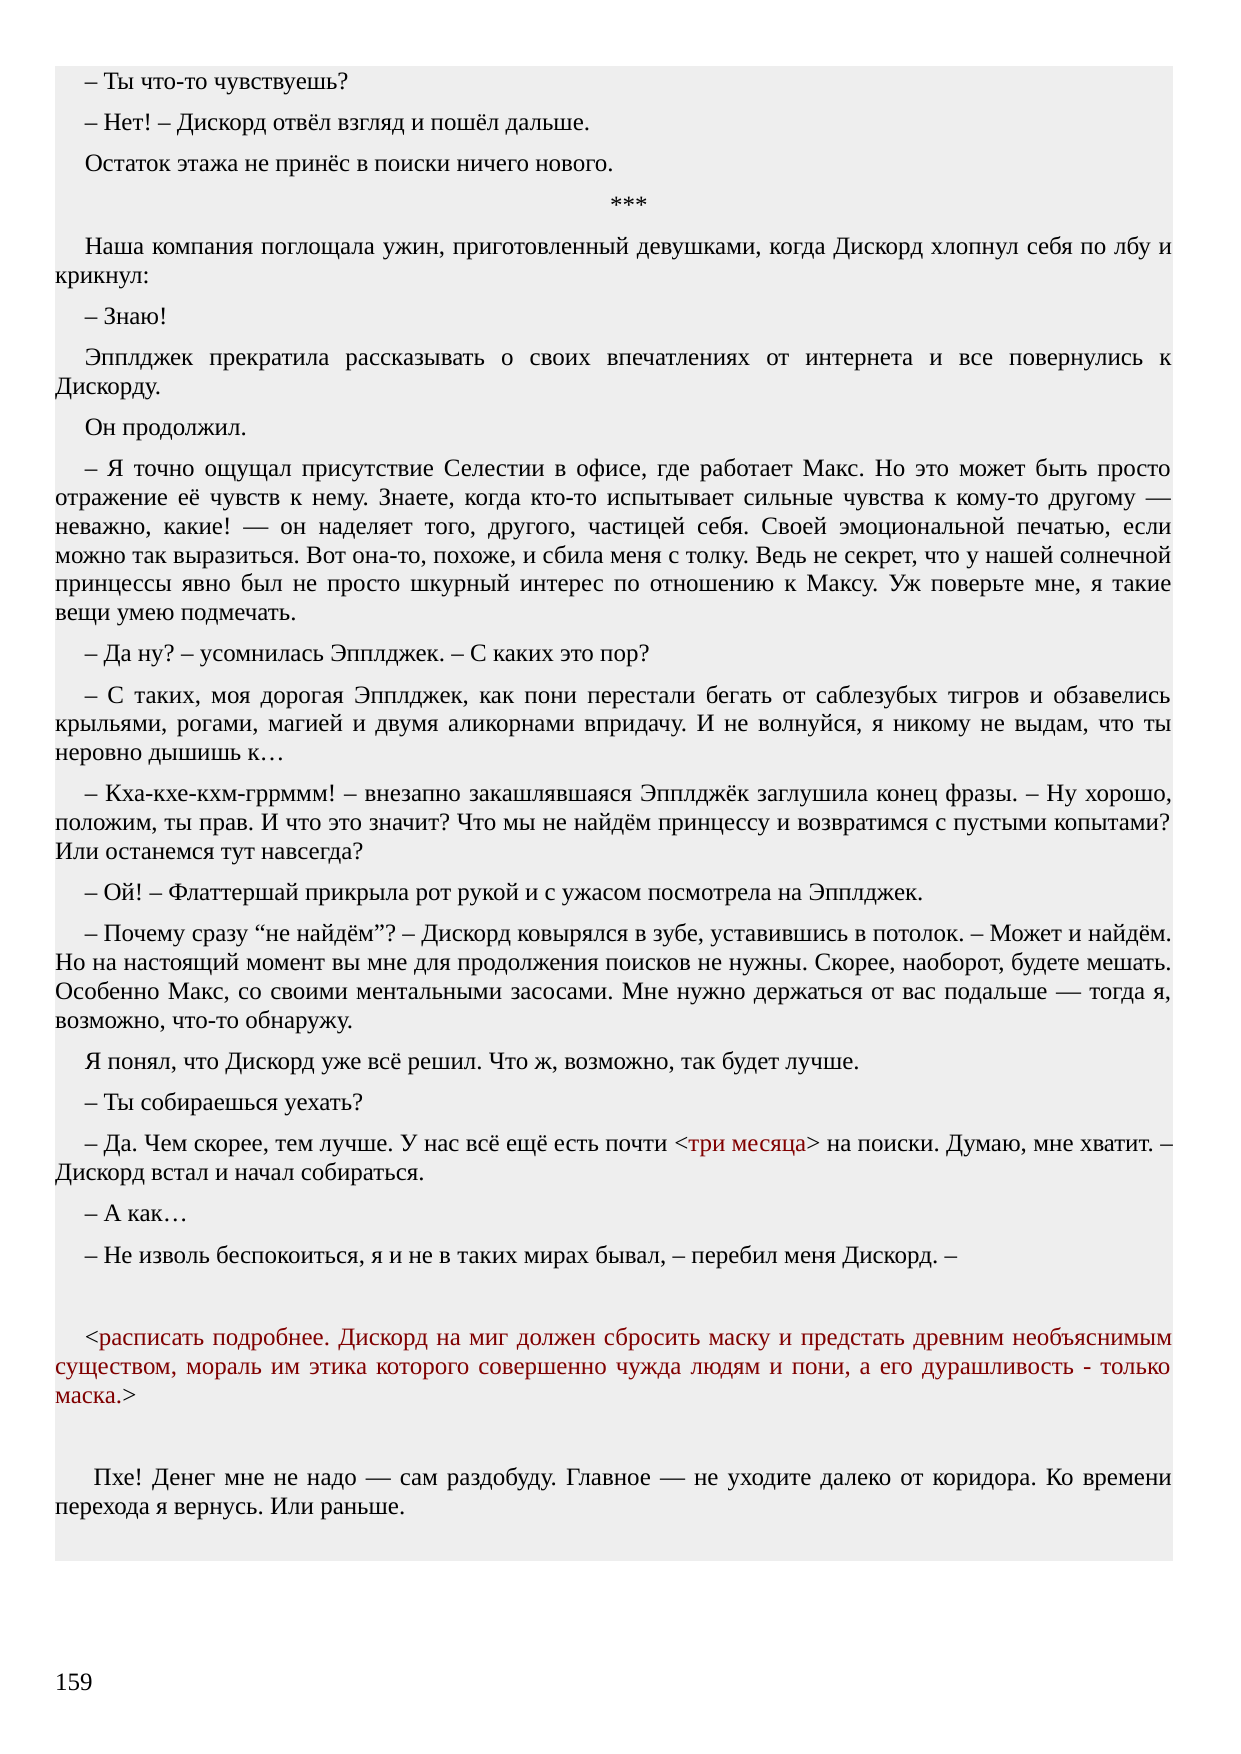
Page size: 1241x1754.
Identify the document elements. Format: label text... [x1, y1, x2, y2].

text – Я точно ощущал присутствие Селестии в офисе, где работает Макс. Но это может быть просто отражение её чувств к нему. Знаете, когда кто-то испытывает сильные чувства к кому-то другому — неважно, какие! — он наделяет того, другого, частицей себя. Своей эмоциональной печатью, если можно так выразиться. Вот она-то, похоже, и сбила меня с толку. Ведь не секрет, что у нашей солнечной принцессы явно был не просто шкурный интерес по отношению к Максу. Уж поверьте мне, я такие вещи умею подмечать. [55, 453, 1173, 626]
text Наша компания поглощала ужин, приготовленный девушками, когда Дискорд хлопнул себя по лбу и крикнул: [55, 231, 1173, 288]
text – Ой! – Флаттершай прикрыла рот рукой и с ужасом посмотрела на Эпплджек. [55, 877, 1173, 906]
text – Почему сразу “не найдём”? – Дискорд ковырялся в зубе, уставившись в потолок. – Может и найдём. Но на настоящий момент вы мне для продолжения поисков не нужны. Скорее, наоборот, будете мешать. Особенно Макс, со своими ментальными засосами. Мне нужно держаться от вас подальше — тогда я, возможно, что-то обнаружу. [55, 918, 1173, 1033]
text <расписать подробнее. Дискорд на миг должен сбросить маску и предстать древним необъяснимым существом, мораль им этика которого совершенно чужда людям и пони, а его дурашливость - только маска.> [55, 1322, 1173, 1408]
text – Нет! – Дискорд отвёл взгляд и пошёл дальше. [55, 107, 1173, 136]
text – Кха-кхе-кхм-гррммм! – внезапно закашлявшаяся Эпплджёк заглушила конец фразы. – Ну хорошо, положим, ты прав. И что это значит? Что мы не найдём принцессу и возвратимся с пустыми копытами? Или останемся тут навсегда? [55, 778, 1173, 865]
text Я понял, что Дискорд уже всё решил. Что ж, возможно, так будет лучше. [55, 1046, 1173, 1075]
text – А как… [55, 1198, 1173, 1227]
text – Да ну? – усомнилась Эпплджек. – С каких это пор? [55, 638, 1173, 667]
text Он продолжил. [55, 412, 1173, 441]
text *** [55, 190, 1173, 218]
text – Ты что-то чувствуешь? [55, 66, 1173, 95]
text – Ты собираешься уехать? [55, 1087, 1173, 1116]
text – Да. Чем скорее, тем лучше. У нас всё ещё есть почти <три месяца> на поиски. Думаю, мне хватит. – Дискорд встал и начал собираться. [55, 1128, 1173, 1186]
text – Не изволь беспокоиться, я и не в таких мирах бывал, – перебил меня Дискорд. – [55, 1240, 1173, 1268]
text Пхе! Денег мне не надо — сам раздобуду. Главное — не уходите далеко от коридора. Ко времени перехода я вернусь. Или раньше. [55, 1462, 1173, 1520]
text – С таких, моя дорогая Эпплджек, как пони перестали бегать от саблезубых тигров и обзавелись крыльями, рогами, магией и двумя аликорнами впридачу. И не волнуйся, я никому не выдам, что ты неровно дышишь к… [55, 680, 1173, 766]
text Остаток этажа не принёс в поиски ничего нового. [55, 148, 1173, 177]
text – Знаю! [55, 301, 1173, 330]
text Эпплджек прекратила рассказывать о своих впечатлениях от интернета и все повернулись к Дискорду. [55, 342, 1173, 400]
